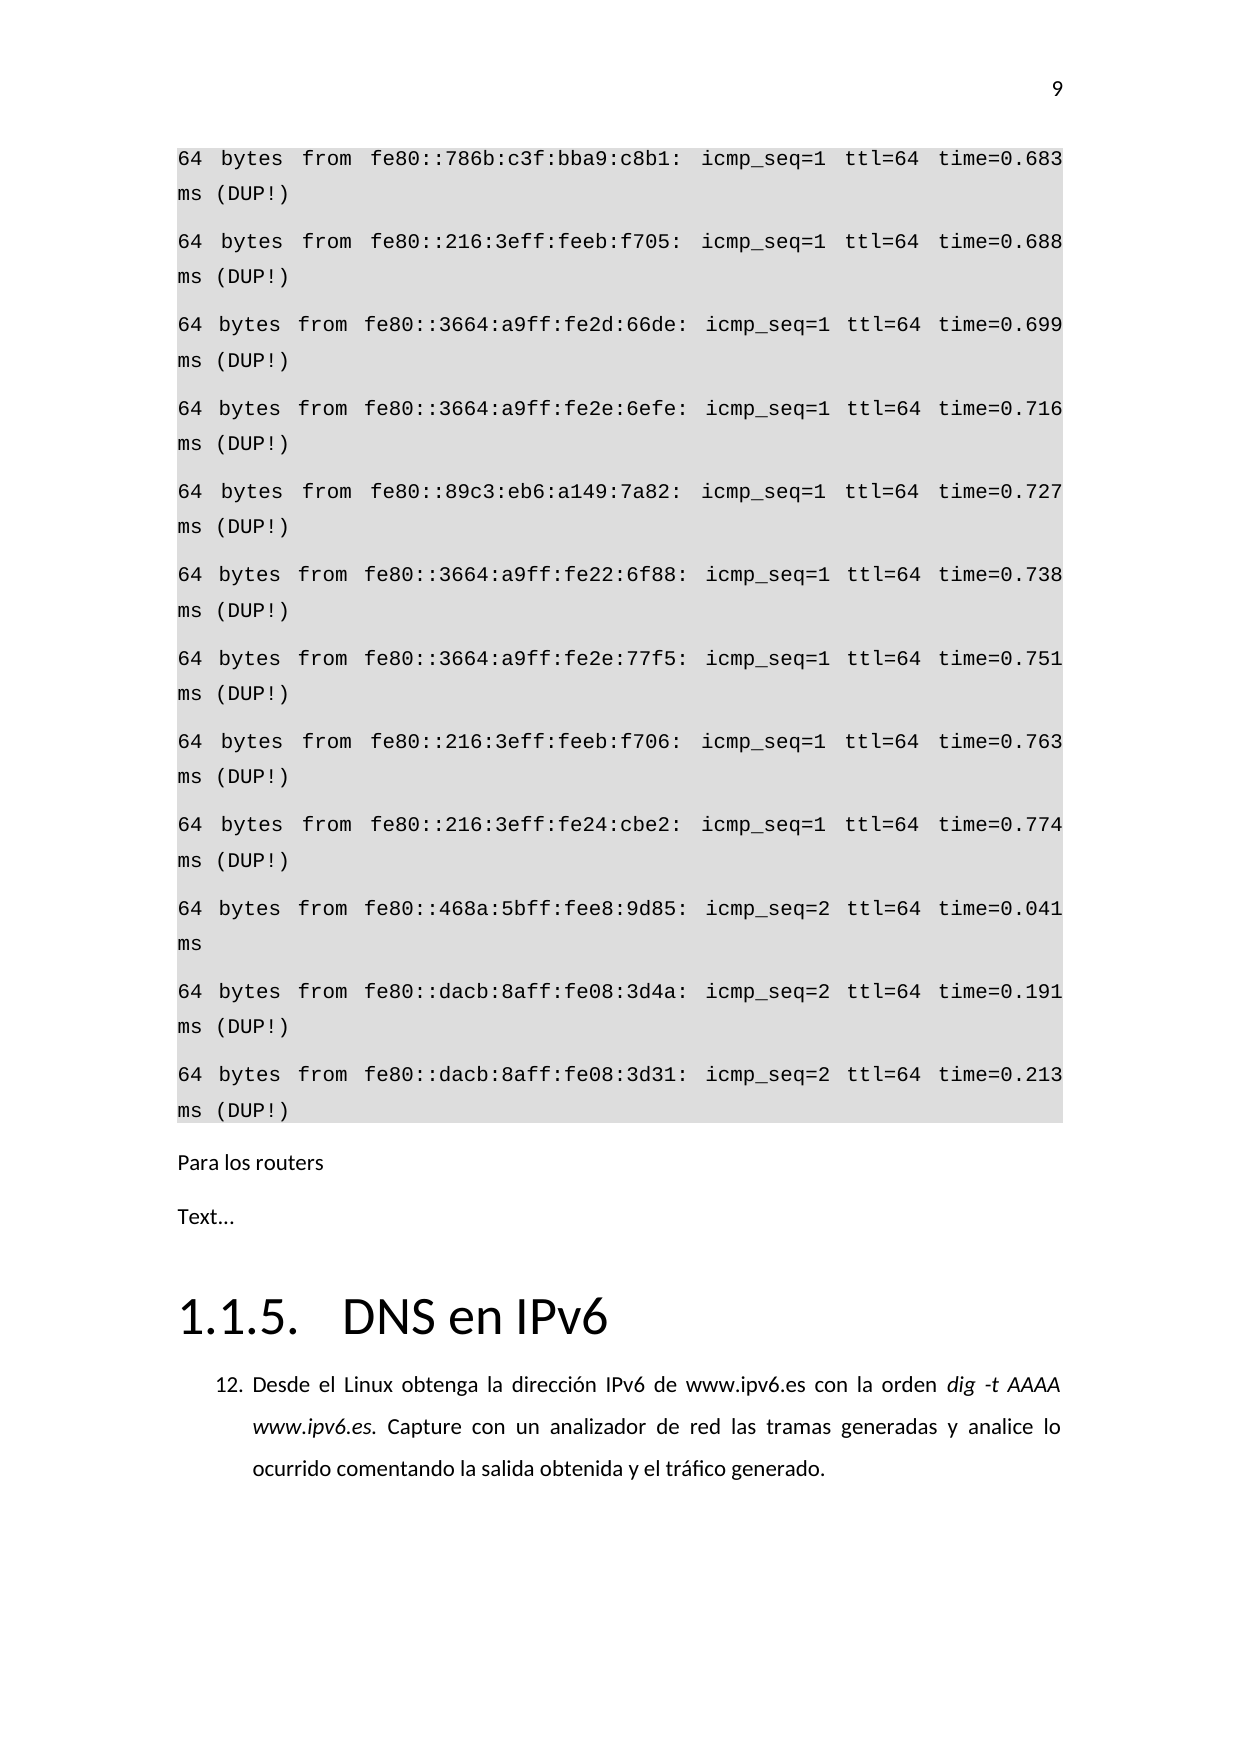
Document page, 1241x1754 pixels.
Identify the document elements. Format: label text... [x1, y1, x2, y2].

text 64 bytes from fe80::3664:a9ff:fe2e:6efe: icmp_seq=1 ttl=64 time=0.716 ms (DUP!) [177, 398, 1063, 457]
text 64 bytes from fe80::216:3eff:fe24:cbe2: icmp_seq=1 ttl=64 time=0.774 ms (DUP!) [177, 814, 1063, 873]
text 64 bytes from fe80::89c3:eb6:a149:7a82: icmp_seq=1 ttl=64 time=0.727 ms (DUP!) [177, 481, 1063, 540]
text 64 bytes from fe80::216:3eff:feeb:f705: icmp_seq=1 ttl=64 time=0.688 ms (DUP!) [177, 231, 1063, 290]
text Text... [177, 1202, 1063, 1230]
list Desde el Linux obtenga la dirección IPv6 de www.ipv6.es con la orden dig -t AAAA www.ipv6.es. Capture con un analizador de red las tramas generadas y analice lo ocurrido comentando la salida obtenida y el tráfico generado. [215, 1370, 1063, 1482]
text 64 bytes from fe80::dacb:8aff:fe08:3d31: icmp_seq=2 ttl=64 time=0.213 ms (DUP!) [177, 1064, 1063, 1123]
subtitle DNS en IPv6 [177, 1282, 1063, 1348]
text 64 bytes from fe80::786b:c3f:bba9:c8b1: icmp_seq=1 ttl=64 time=0.683 ms (DUP!) [177, 148, 1063, 207]
text 64 bytes from fe80::468a:5bff:fee8:9d85: icmp_seq=2 ttl=64 time=0.041 ms [177, 898, 1063, 957]
text 64 bytes from fe80::216:3eff:feeb:f706: icmp_seq=1 ttl=64 time=0.763 ms (DUP!) [177, 731, 1063, 790]
text Para los routers [177, 1148, 1063, 1176]
text 64 bytes from fe80::3664:a9ff:fe22:6f88: icmp_seq=1 ttl=64 time=0.738 ms (DUP!) [177, 564, 1063, 623]
text 64 bytes from fe80::dacb:8aff:fe08:3d4a: icmp_seq=2 ttl=64 time=0.191 ms (DUP!) [177, 981, 1063, 1040]
text 64 bytes from fe80::3664:a9ff:fe2d:66de: icmp_seq=1 ttl=64 time=0.699 ms (DUP!) [177, 314, 1063, 373]
text 64 bytes from fe80::3664:a9ff:fe2e:77f5: icmp_seq=1 ttl=64 time=0.751 ms (DUP!) [177, 648, 1063, 707]
